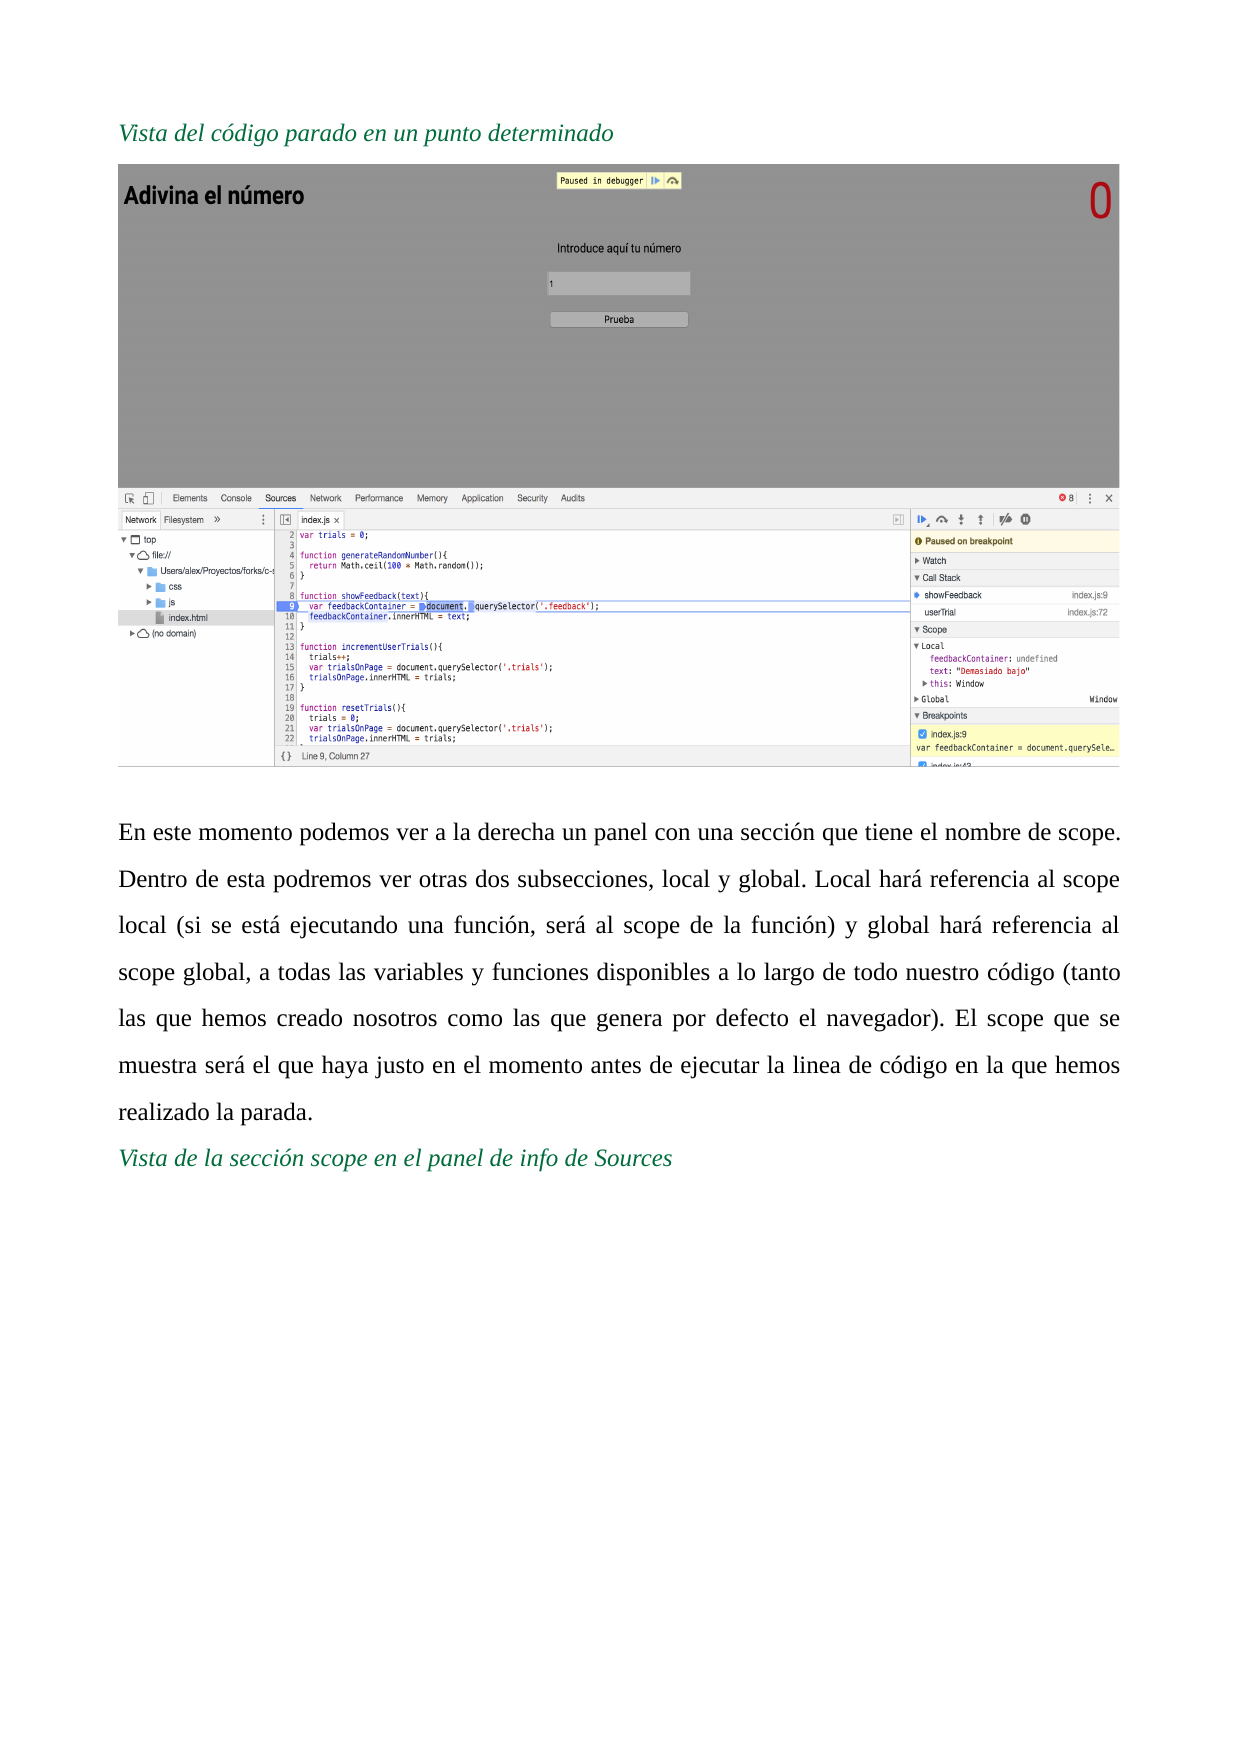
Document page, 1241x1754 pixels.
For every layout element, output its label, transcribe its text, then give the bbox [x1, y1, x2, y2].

picture [118, 164, 1120, 767]
text En este momento podemos ver a la derecha un panel con una sección que tiene el nombre de scope. Dentro de esta podremos ver otras dos subsecciones, local y global. Local hará referencia al scope local (si se está ejecutando una función, será al scope de la función) y global hará referencia al scope global, a todas las variables y funciones disponibles a lo largo de todo nuestro código (tanto las que hemos creado nosotros como las que genera por defecto el navegador). El scope que se muestra será el que haya justo en el momento antes de ejecutar la linea de código en la que hemos realizado la parada. [118, 817, 1122, 1125]
text Vista del código parado en un punto determinado [118, 118, 1122, 147]
text Vista de la sección scope en el panel de info de Sources [118, 1143, 1122, 1172]
